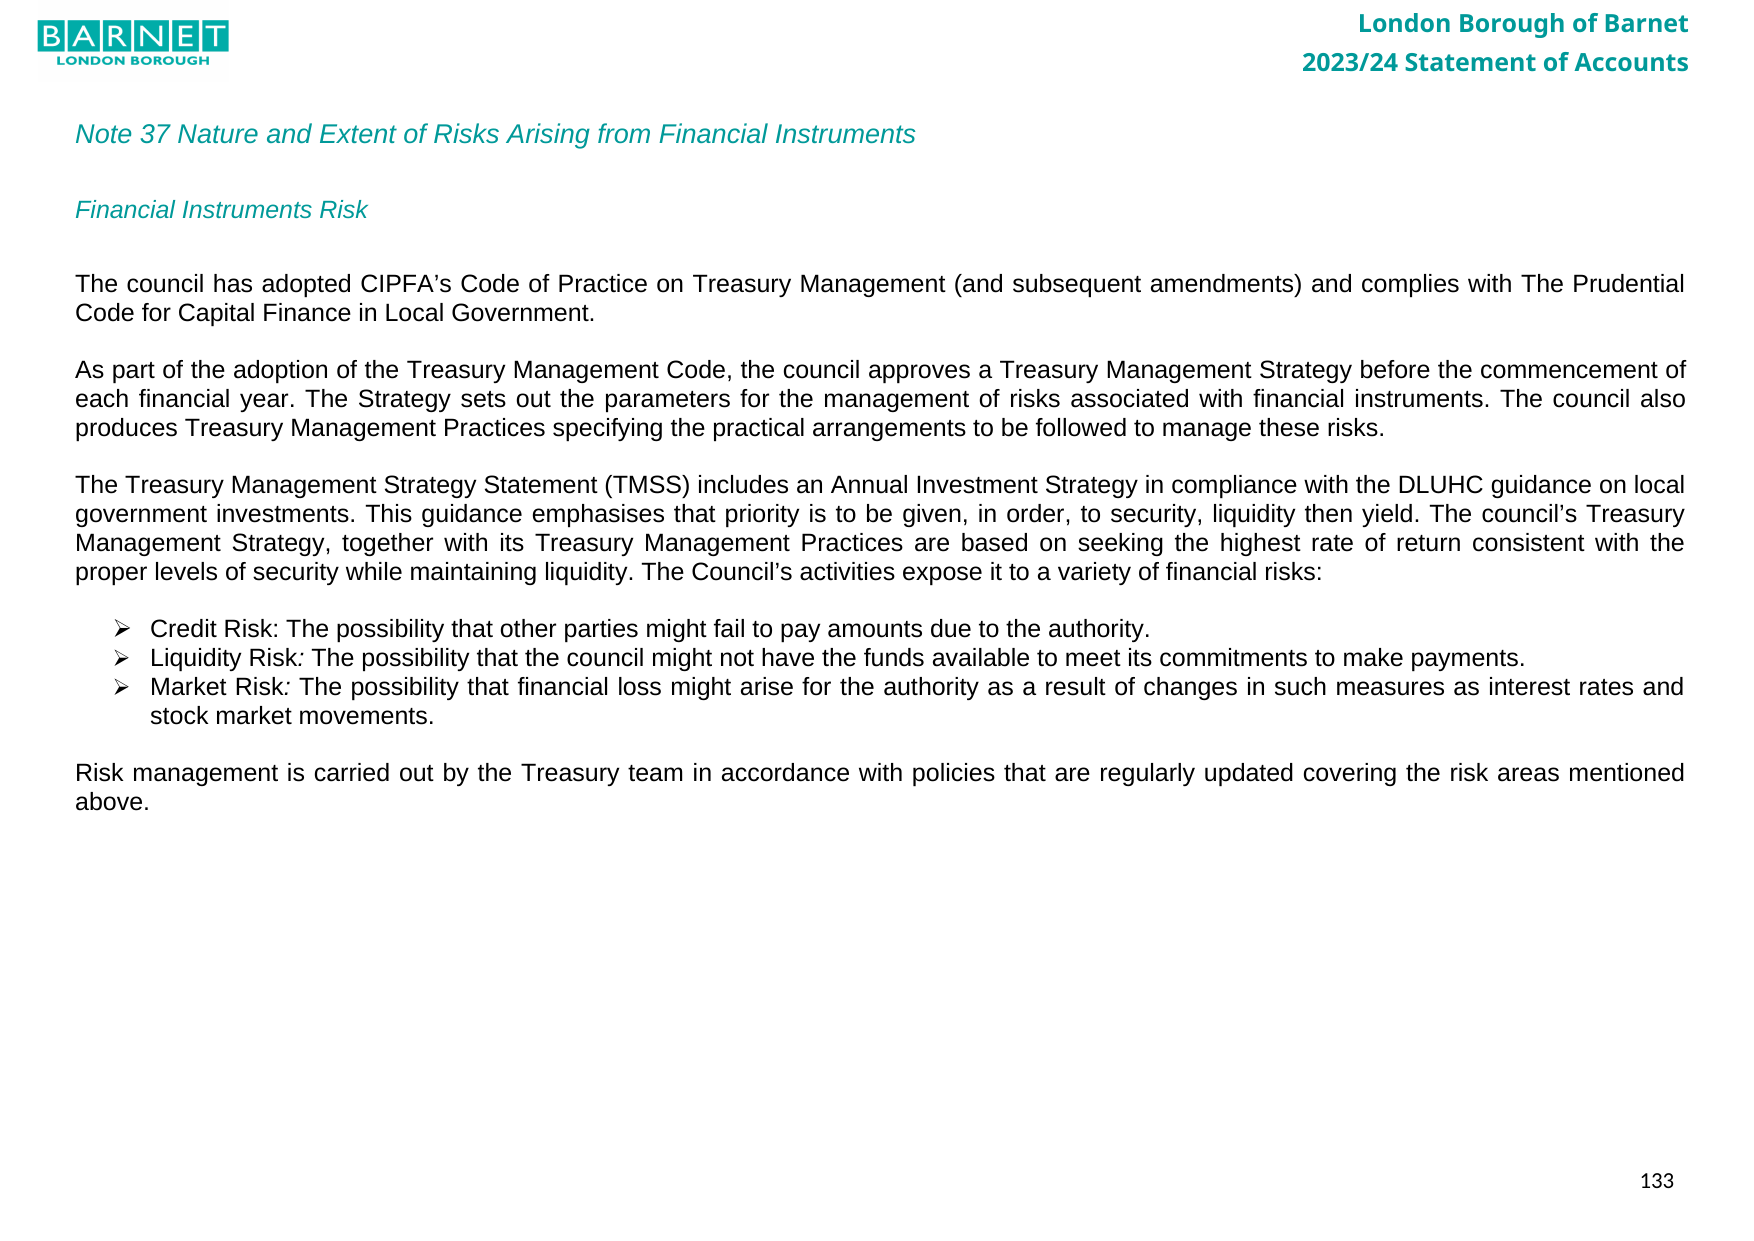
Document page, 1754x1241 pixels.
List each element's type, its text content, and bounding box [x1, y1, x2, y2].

text The Treasury Management Strategy Statement (TMSS) includes an Annual Investment Strategy in compliance with the DLUHC guidance on local government investments. This guidance emphasises that priority is to be given, in order, to security, liquidity then yield. The council’s Treasury Management Strategy, together with its Treasury Management Practices are based on seeking the highest rate of return consistent with the proper levels of security while maintaining liquidity. The Council’s activities expose it to a variety of financial risks: [75, 471, 1689, 586]
subtitle Financial Instruments Risk [75, 195, 1689, 223]
list Market Risk: The possibility that financial loss might arise for the authority as a result of changes in such measures as interest rates and stock market movements. [112, 672, 1689, 729]
list Liquidity Risk: The possibility that the council might not have the funds available to meet its commitments to make payments. [112, 643, 1689, 672]
list Credit Risk: The possibility that other parties might fail to pay amounts due to the authority. [112, 614, 1689, 643]
text As part of the adoption of the Treasury Management Code, the council approves a Treasury Management Strategy before the commencement of each financial year. The Strategy sets out the parameters for the management of risks associated with financial instruments. The council also produces Treasury Management Practices specifying the practical arrangements to be followed to manage these risks. [75, 356, 1689, 442]
text Risk management is carried out by the Treasury team in accordance with policies that are regularly updated covering the risk areas mentioned above. [75, 758, 1689, 816]
text The council has adopted CIPFA’s Code of Practice on Treasury Management (and subsequent amendments) and complies with The Prudential Code for Capital Finance in Local Government. [75, 269, 1689, 327]
subtitle Note 37 Nature and Extent of Risks Arising from Financial Instruments [75, 118, 1689, 149]
